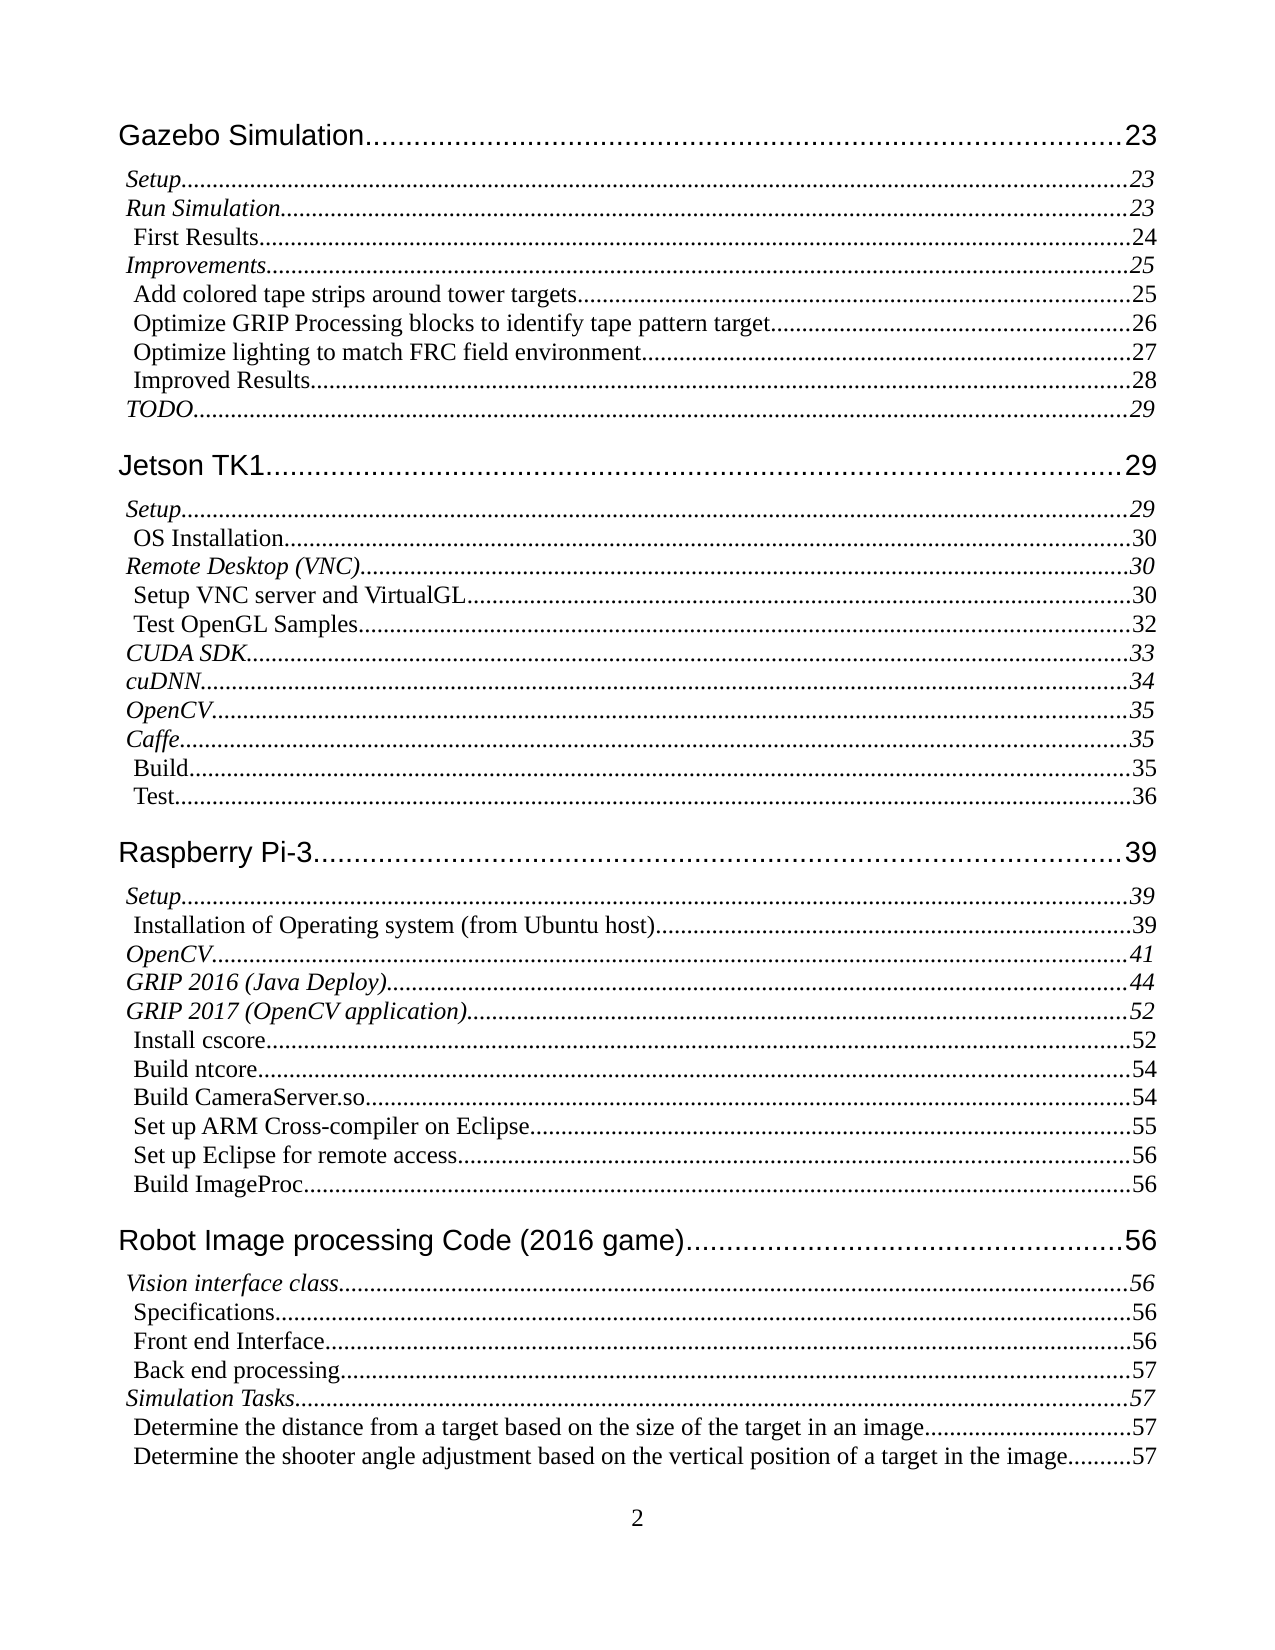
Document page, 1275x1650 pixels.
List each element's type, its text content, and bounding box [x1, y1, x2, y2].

subtitle Gazebo Simulation 23 [118, 118, 1157, 152]
subtitle TODO 29 [118, 394, 1157, 423]
text Set up ARM Cross-compiler on Eclipse 55 [118, 1111, 1157, 1140]
text Test OpenGL Samples 32 [118, 609, 1157, 638]
subtitle OpenCV 35 [118, 695, 1157, 724]
subtitle Raspberry Pi-3 39 [118, 835, 1157, 869]
text Optimize GRIP Processing blocks to identify tape pattern target 26 [118, 308, 1157, 337]
subtitle cuDNN 34 [118, 666, 1157, 695]
text Add colored tape strips around tower targets 25 [118, 279, 1157, 308]
text OS Installation 30 [118, 523, 1157, 551]
subtitle Setup 23 [118, 164, 1157, 193]
subtitle OpenCV 41 [118, 939, 1157, 967]
subtitle Setup 29 [118, 494, 1157, 523]
text Installation of Operating system (from Ubuntu host) 39 [118, 910, 1157, 939]
text Determine the shooter angle adjustment based on the vertical position of a target in the image 57 [118, 1441, 1157, 1470]
subtitle Robot Image processing Code (2016 game) 56 [118, 1222, 1157, 1256]
subtitle CUDA SDK 33 [118, 638, 1157, 666]
subtitle Simulation Tasks 57 [118, 1383, 1157, 1412]
text Build 35 [118, 753, 1157, 781]
text Build ImageProc 56 [118, 1169, 1157, 1197]
subtitle GRIP 2017 (OpenCV application) 52 [118, 996, 1157, 1025]
text Setup VNC server and VirtualGL 30 [118, 580, 1157, 609]
text Back end processing 57 [118, 1355, 1157, 1383]
text Optimize lighting to match FRC field environment 27 [118, 337, 1157, 365]
text Front end Interface 56 [118, 1326, 1157, 1355]
subtitle Vision interface class 56 [118, 1268, 1157, 1297]
text Build ntcore 54 [118, 1054, 1157, 1082]
subtitle Caffe 35 [118, 724, 1157, 753]
subtitle Improvements 25 [118, 250, 1157, 279]
text Specifications 56 [118, 1297, 1157, 1326]
subtitle Jetson TK1 29 [118, 448, 1157, 481]
text Determine the distance from a target based on the size of the target in an image 57 [118, 1412, 1157, 1441]
subtitle GRIP 2016 (Java Deploy) 44 [118, 967, 1157, 996]
text Improved Results 28 [118, 365, 1157, 394]
subtitle Setup 39 [118, 881, 1157, 910]
subtitle Remote Desktop (VNC) 30 [118, 551, 1157, 580]
text Install cscore 52 [118, 1025, 1157, 1054]
subtitle Run Simulation 23 [118, 193, 1157, 222]
text Build CameraServer.so 54 [118, 1082, 1157, 1111]
text First Results 24 [118, 222, 1157, 250]
text Set up Eclipse for remote access 56 [118, 1140, 1157, 1169]
text Test 36 [118, 781, 1157, 810]
